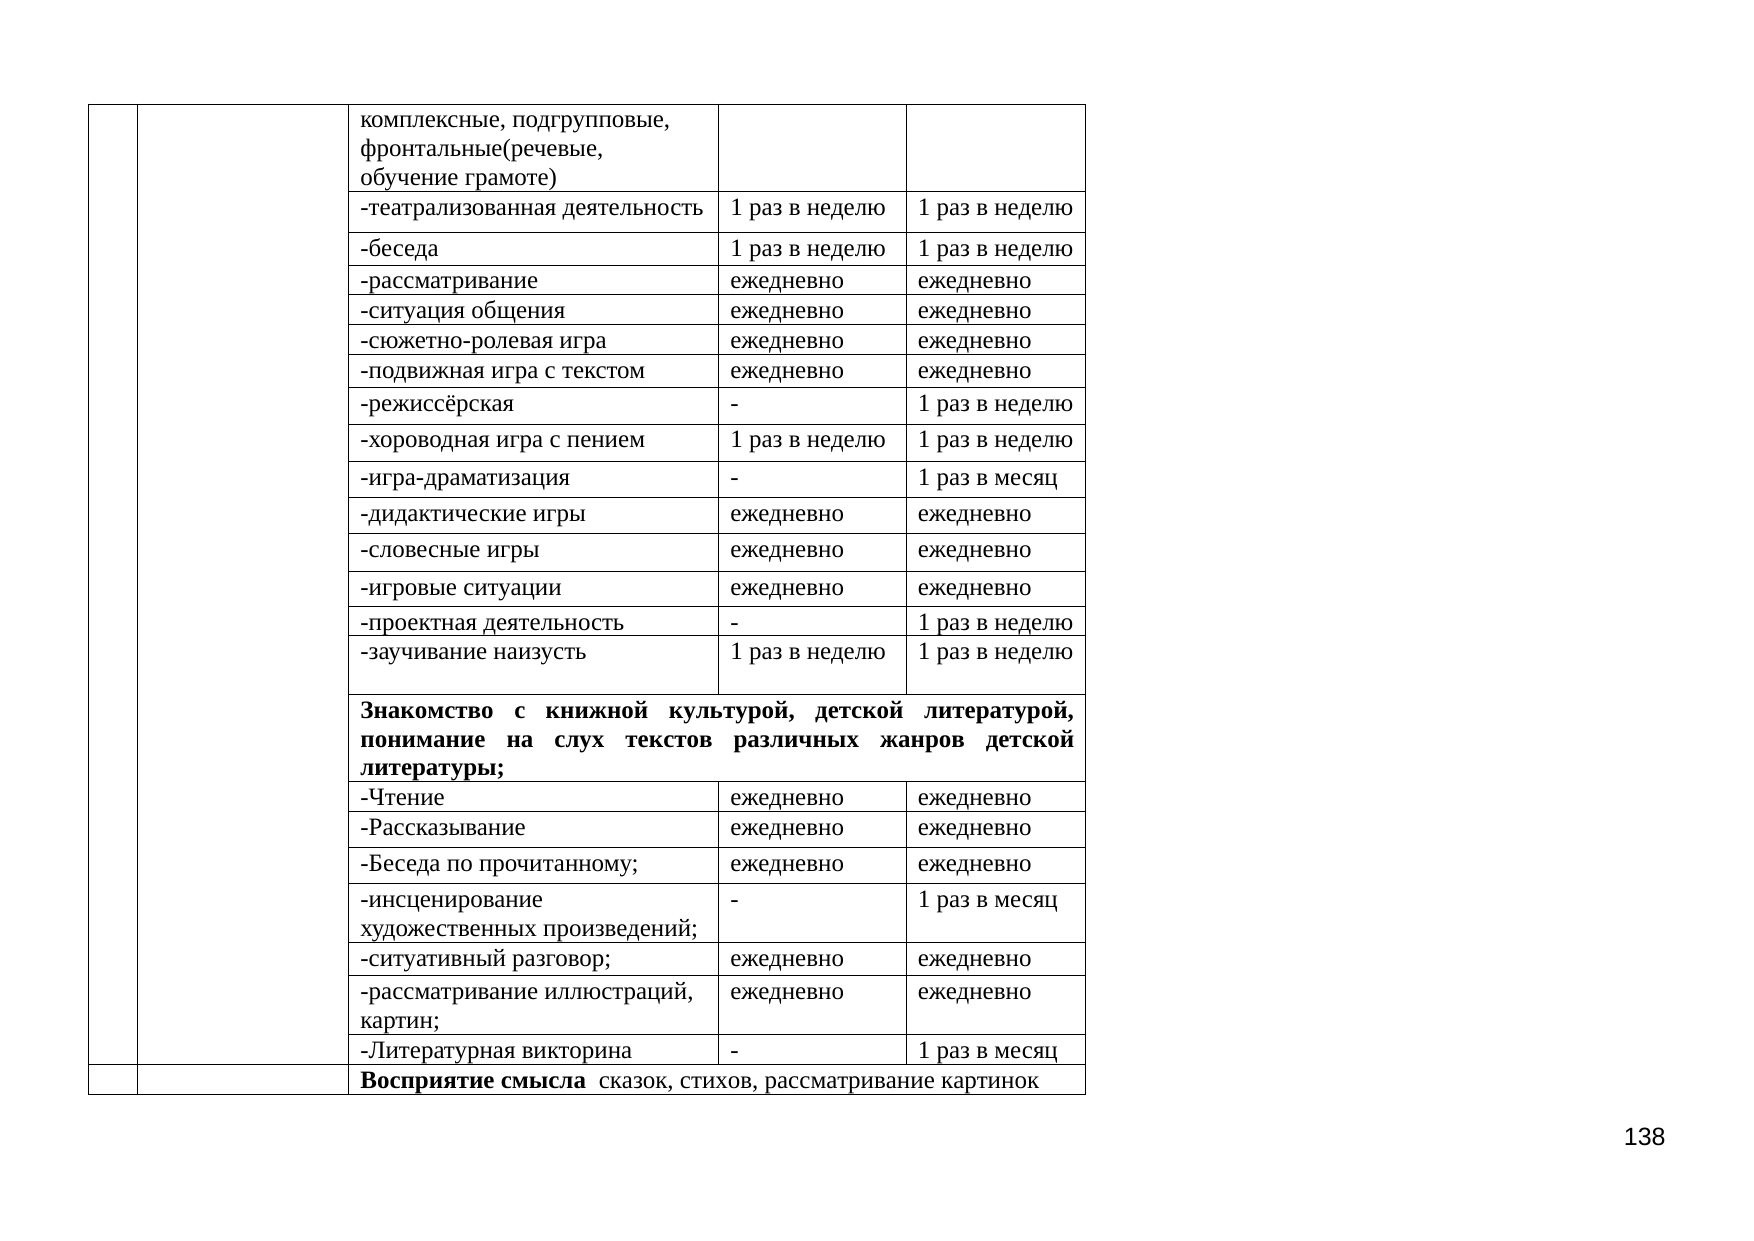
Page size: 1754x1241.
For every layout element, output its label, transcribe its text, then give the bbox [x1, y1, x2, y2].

table_cell ежедневно [719, 498, 906, 533]
table_cell [89, 1065, 137, 1093]
table_cell -инсценирование художественных произведений; [349, 884, 718, 942]
table_cell ежедневно [719, 295, 906, 324]
table_cell -ситуативный разговор; [349, 943, 718, 975]
table_cell 1 раз в неделю [907, 636, 1085, 694]
table_cell ежедневно [719, 782, 906, 811]
table_cell 1 раз в неделю [719, 425, 906, 461]
table_cell 1 раз в неделю [907, 192, 1085, 232]
table_cell 1 раз в неделю [719, 192, 906, 232]
table_cell -рассматривание [349, 266, 718, 294]
table_cell -игровые ситуации [349, 572, 718, 606]
table_cell ежедневно [719, 572, 906, 606]
table_cell Знакомство с книжной культурой, детской литературой, понимание на слух текстов различных жанров детской литературы; [349, 695, 1085, 781]
table_cell 1 раз в месяц [907, 462, 1085, 497]
table_cell [138, 1065, 348, 1093]
table_cell ежедневно [907, 943, 1085, 975]
table_cell ежедневно [719, 266, 906, 294]
table_cell ежедневно [907, 266, 1085, 294]
table_cell -театрализованная деятельность [349, 192, 718, 232]
table_cell ежедневно [907, 295, 1085, 324]
table_cell [89, 105, 137, 1064]
table_cell -заучивание наизусть [349, 636, 718, 694]
table_cell ежедневно [907, 325, 1085, 354]
table_cell - [719, 388, 906, 423]
table_cell -Литературная викторина [349, 1035, 718, 1064]
table_cell -Чтение [349, 782, 718, 811]
table_cell [138, 105, 348, 1064]
table_cell -подвижная игра с текстом [349, 355, 718, 387]
table_cell - [719, 462, 906, 497]
table_cell ежедневно [719, 848, 906, 883]
table_cell ежедневно [907, 355, 1085, 387]
table_cell 1 раз в неделю [907, 607, 1085, 635]
table_cell - [719, 884, 906, 942]
table_cell -рассматривание иллюстраций, картин; [349, 976, 718, 1034]
table_cell ежедневно [907, 572, 1085, 606]
table_cell 1 раз в месяц [907, 884, 1085, 942]
table_cell ежедневно [907, 848, 1085, 883]
table_cell -Беседа по прочитанному; [349, 848, 718, 883]
table_cell - [719, 1035, 906, 1064]
table_cell -беседа [349, 233, 718, 264]
table_cell -сюжетно-ролевая игра [349, 325, 718, 354]
table_cell -режиссёрская [349, 388, 718, 423]
table_cell ежедневно [907, 976, 1085, 1034]
table_cell -игра-драматизация [349, 462, 718, 497]
table_cell -хороводная игра с пением [349, 425, 718, 461]
table_cell -ситуация общения [349, 295, 718, 324]
table_cell ежедневно [907, 534, 1085, 571]
table_cell ежедневно [719, 355, 906, 387]
table_cell ежедневно [719, 325, 906, 354]
table_cell - [719, 607, 906, 635]
table_cell 1 раз в неделю [907, 233, 1085, 264]
table_cell ежедневно [719, 976, 906, 1034]
table_cell 1 раз в месяц [907, 1035, 1085, 1064]
table_cell Восприятие смысла сказок, стихов, рассматривание картинок [349, 1065, 1085, 1093]
table_cell -словесные игры [349, 534, 718, 571]
table_cell 1 раз в неделю [907, 388, 1085, 423]
table_cell [719, 105, 906, 191]
table_cell ежедневно [907, 812, 1085, 847]
table_cell ежедневно [719, 812, 906, 847]
table_cell [907, 105, 1085, 191]
table_cell ежедневно [907, 782, 1085, 811]
table_cell комплексные, подгрупповые, фронтальные(речевые, обучение грамоте) [349, 105, 718, 191]
table_cell -проектная деятельность [349, 607, 718, 635]
table_cell ежедневно [907, 498, 1085, 533]
table_cell -дидактические игры [349, 498, 718, 533]
table_cell 1 раз в неделю [907, 425, 1085, 461]
table_cell ежедневно [719, 534, 906, 571]
table_cell 1 раз в неделю [719, 233, 906, 264]
table_cell ежедневно [719, 943, 906, 975]
table_cell -Рассказывание [349, 812, 718, 847]
table_cell 1 раз в неделю [719, 636, 906, 694]
